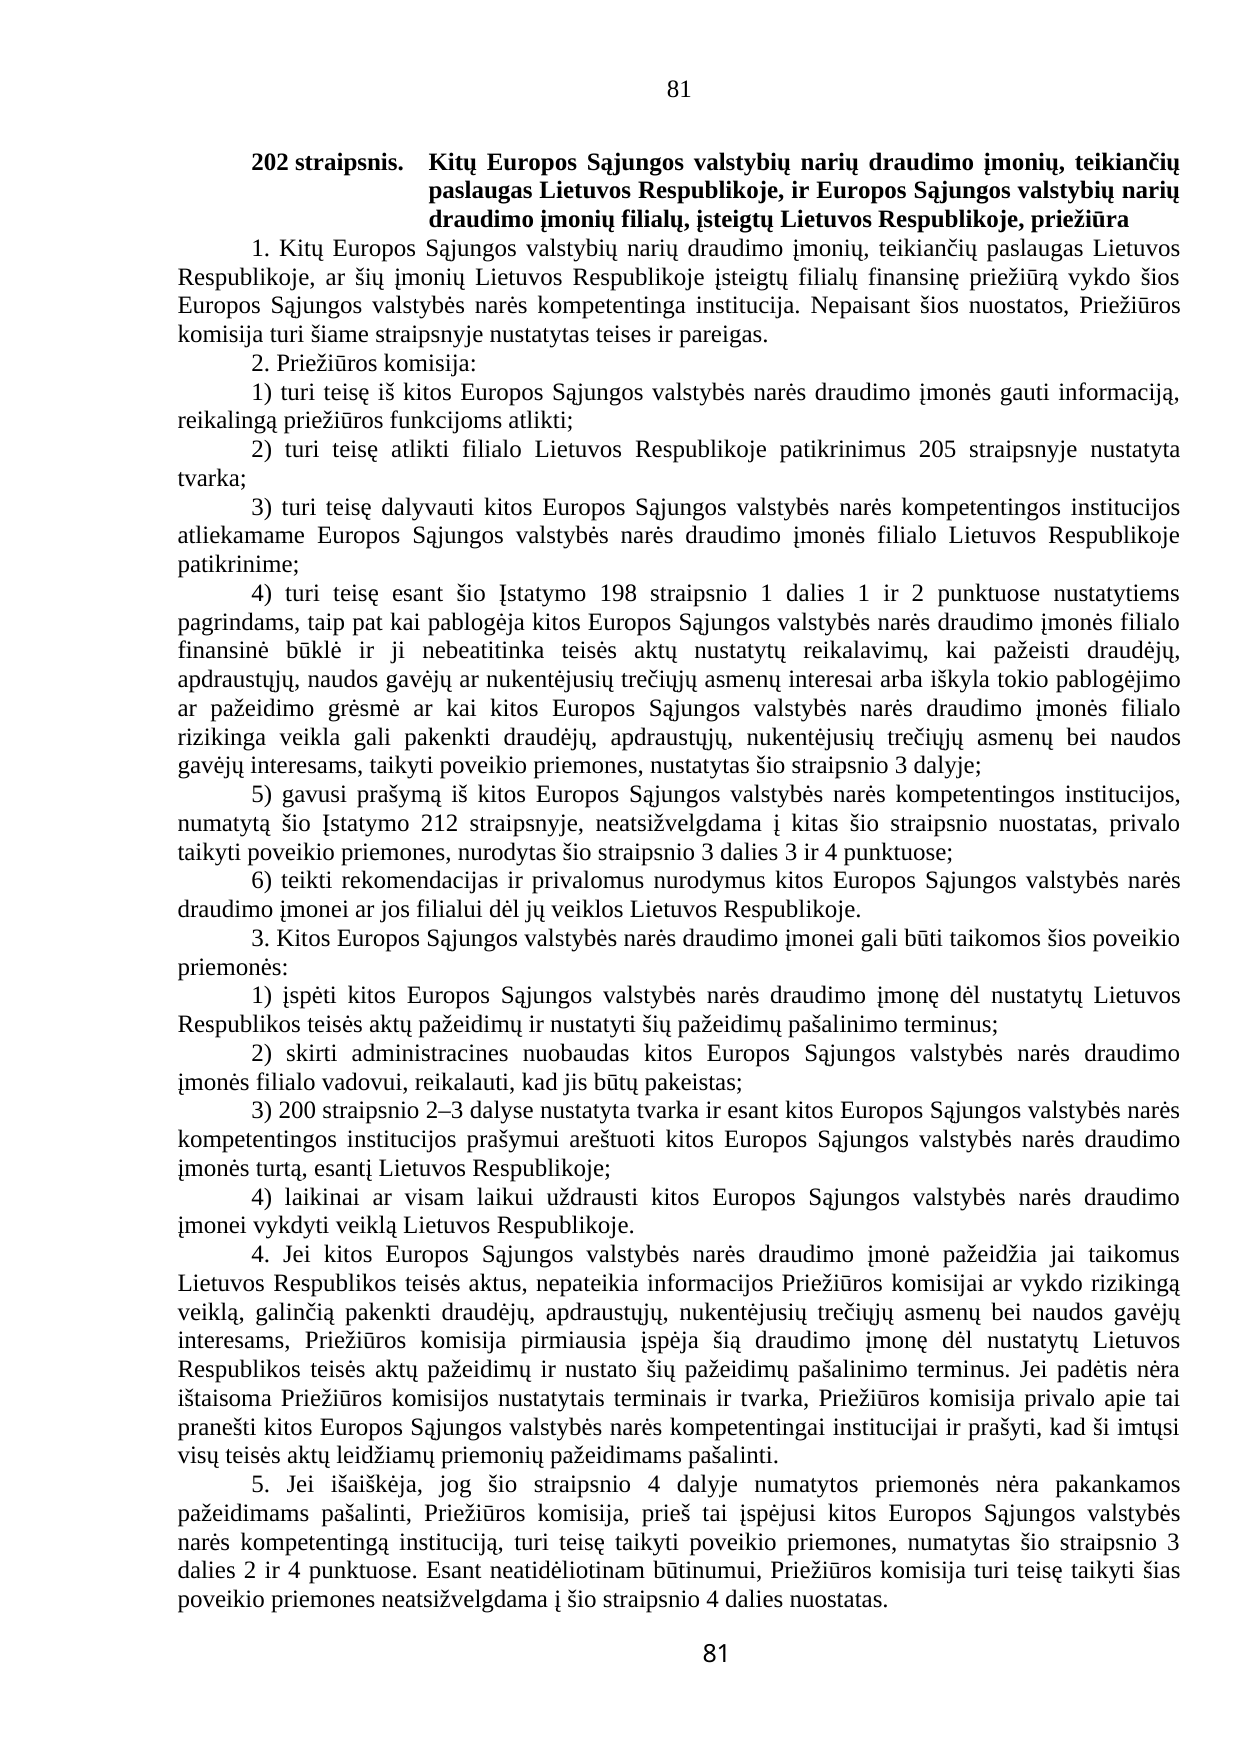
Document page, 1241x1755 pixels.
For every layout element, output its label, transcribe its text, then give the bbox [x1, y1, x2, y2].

text 4. Jei kitos Europos Sąjungos valstybės narės draudimo įmonė pažeidžia jai taikomus Lietuvos Respublikos teisės aktus, nepateikia informacijos Priežiūros komisijai ar vykdo rizikingą veiklą, galinčią pakenkti draudėjų, apdraustųjų, nukentėjusių trečiųjų asmenų bei naudos gavėjų interesams, Priežiūros komisija pirmiausia įspėja šią draudimo įmonę dėl nustatytų Lietuvos Respublikos teisės aktų pažeidimų ir nustato šių pažeidimų pašalinimo terminus. Jei padėtis nėra ištaisoma Priežiūros komisijos nustatytais terminais ir tvarka, Priežiūros komisija privalo apie tai pranešti kitos Europos Sąjungos valstybės narės kompetentingai institucijai ir prašyti, kad ši imtųsi visų teisės aktų leidžiamų priemonių pažeidimams pašalinti. [177, 1239, 1181, 1469]
text 2. Priežiūros komisija: [177, 348, 1181, 377]
text 3) 200 straipsnio 2–3 dalyse nustatyta tvarka ir esant kitos Europos Sąjungos valstybės narės kompetentingos institucijos prašymui areštuoti kitos Europos Sąjungos valstybės narės draudimo įmonės turtą, esantį Lietuvos Respublikoje; [177, 1096, 1181, 1182]
text 1) įspėti kitos Europos Sąjungos valstybės narės draudimo įmonę dėl nustatytų Lietuvos Respublikos teisės aktų pažeidimų ir nustatyti šių pažeidimų pašalinimo terminus; [177, 981, 1181, 1038]
text 2) skirti administracines nuobaudas kitos Europos Sąjungos valstybės narės draudimo įmonės filialo vadovui, reikalauti, kad jis būtų pakeistas; [177, 1038, 1181, 1096]
text 4) laikinai ar visam laikui uždrausti kitos Europos Sąjungos valstybės narės draudimo įmonei vykdyti veiklą Lietuvos Respublikoje. [177, 1182, 1181, 1239]
text 1. Kitų Europos Sąjungos valstybių narių draudimo įmonių, teikiančių paslaugas Lietuvos Respublikoje, ar šių įmonių Lietuvos Respublikoje įsteigtų filialų finansinę priežiūrą vykdo šios Europos Sąjungos valstybės narės kompetentinga institucija. Nepaisant šios nuostatos, Priežiūros komisija turi šiame straipsnyje nustatytas teises ir pareigas. [177, 233, 1181, 348]
text 6) teikti rekomendacijas ir privalomus nurodymus kitos Europos Sąjungos valstybės narės draudimo įmonei ar jos filialui dėl jų veiklos Lietuvos Respublikoje. [177, 866, 1181, 923]
text 4) turi teisę esant šio Įstatymo 198 straipsnio 1 dalies 1 ir 2 punktuose nustatytiems pagrindams, taip pat kai pablogėja kitos Europos Sąjungos valstybės narės draudimo įmonės filialo finansinė būklė ir ji nebeatitinka teisės aktų nustatytų reikalavimų, kai pažeisti draudėjų, apdraustųjų, naudos gavėjų ar nukentėjusių trečiųjų asmenų interesai arba iškyla tokio pablogėjimo ar pažeidimo grėsmė ar kai kitos Europos Sąjungos valstybės narės draudimo įmonės filialo rizikinga veikla gali pakenkti draudėjų, apdraustųjų, nukentėjusių trečiųjų asmenų bei naudos gavėjų interesams, taikyti poveikio priemones, nustatytas šio straipsnio 3 dalyje; [177, 578, 1181, 779]
text 1) turi teisę iš kitos Europos Sąjungos valstybės narės draudimo įmonės gauti informaciją, reikalingą priežiūros funkcijoms atlikti; [177, 377, 1181, 434]
text 2) turi teisę atlikti filialo Lietuvos Respublikoje patikrinimus 205 straipsnyje nustatyta tvarka; [177, 434, 1181, 492]
text 5. Jei išaiškėja, jog šio straipsnio 4 dalyje numatytos priemonės nėra pakankamos pažeidimams pašalinti, Priežiūros komisija, prieš tai įspėjusi kitos Europos Sąjungos valstybės narės kompetentingą instituciją, turi teisę taikyti poveikio priemones, numatytas šio straipsnio 3 dalies 2 ir 4 punktuose. Esant neatidėliotinam būtinumui, Priežiūros komisija turi teisę taikyti šias poveikio priemones neatsižvelgdama į šio straipsnio 4 dalies nuostatas. [177, 1469, 1181, 1613]
text 5) gavusi prašymą iš kitos Europos Sąjungos valstybės narės kompetentingos institucijos, numatytą šio Įstatymo 212 straipsnyje, neatsižvelgdama į kitas šio straipsnio nuostatas, privalo taikyti poveikio priemones, nurodytas šio straipsnio 3 dalies 3 ir 4 punktuose; [177, 779, 1181, 866]
text 202 straipsnis. Kitų Europos Sąjungos valstybių narių draudimo įmonių, teikiančių paslaugas Lietuvos Respublikoje, ir Europos Sąjungos valstybių narių draudimo įmonių filialų, įsteigtų Lietuvos Respublikoje, priežiūra [251, 147, 1181, 233]
text 3. Kitos Europos Sąjungos valstybės narės draudimo įmonei gali būti taikomos šios poveikio priemonės: [177, 923, 1181, 981]
text 3) turi teisę dalyvauti kitos Europos Sąjungos valstybės narės kompetentingos institucijos atliekamame Europos Sąjungos valstybės narės draudimo įmonės filialo Lietuvos Respublikoje patikrinime; [177, 492, 1181, 578]
